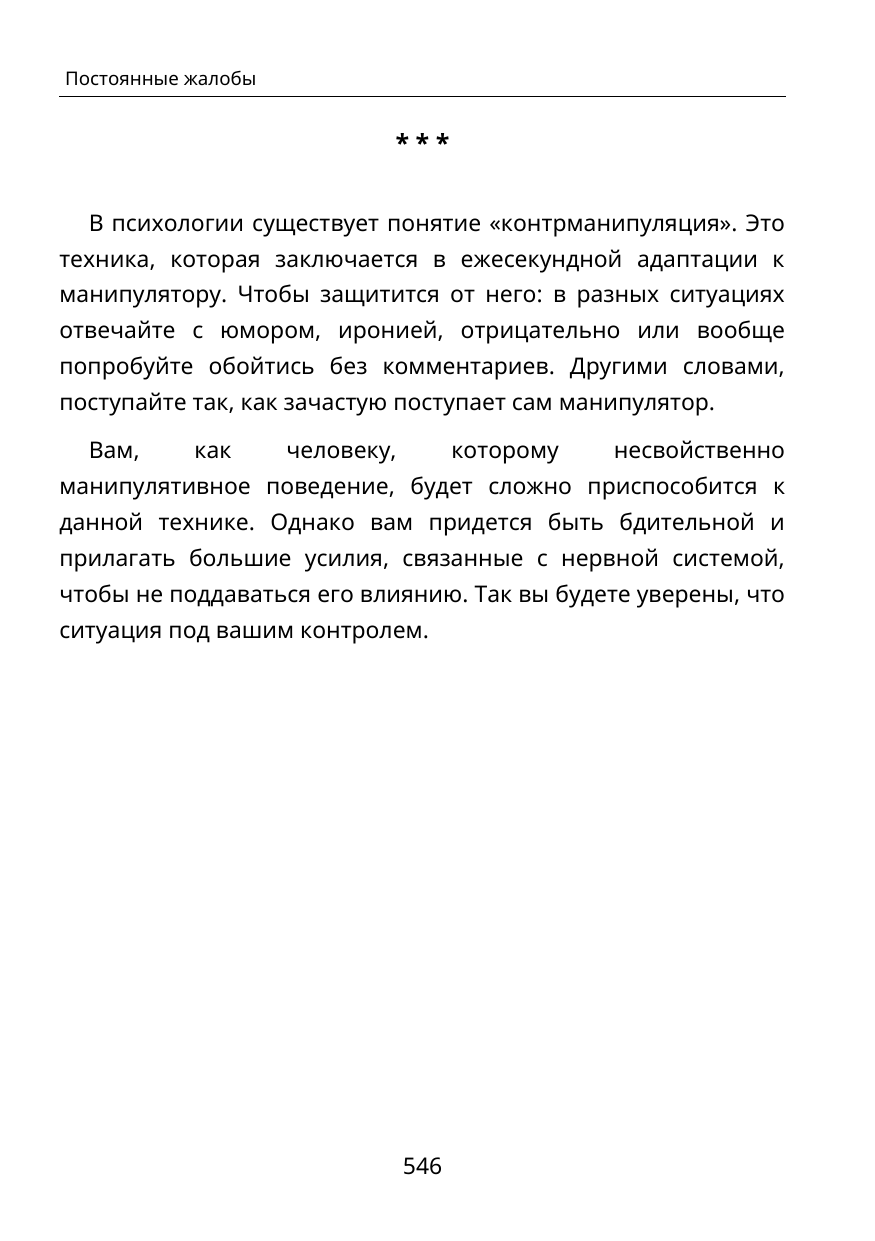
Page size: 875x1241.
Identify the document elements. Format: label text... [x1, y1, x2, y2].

text В психологии существует понятие «контрманипуляция». Это техника, которая заключается в ежесекундной адаптации к манипулятору. Чтобы защитится от него: в разных ситуациях отвечайте с юмором, иронией, отрицательно или вообще попробуйте обойтись без комментариев. Другими словами, поступайте так, как зачастую поступает сам манипулятор. [59, 207, 786, 417]
text Вам, как человеку, которому несвойственно манипулятивное поведение, будет сложно приспособится к данной технике. Однако вам придется быть бдительной и прилагать большие усилия, связанные с нервной системой, чтобы не поддаваться его влиянию. Так вы будете уверены, что ситуация под вашим контролем. [59, 434, 786, 645]
subtitle * * * [59, 126, 786, 160]
